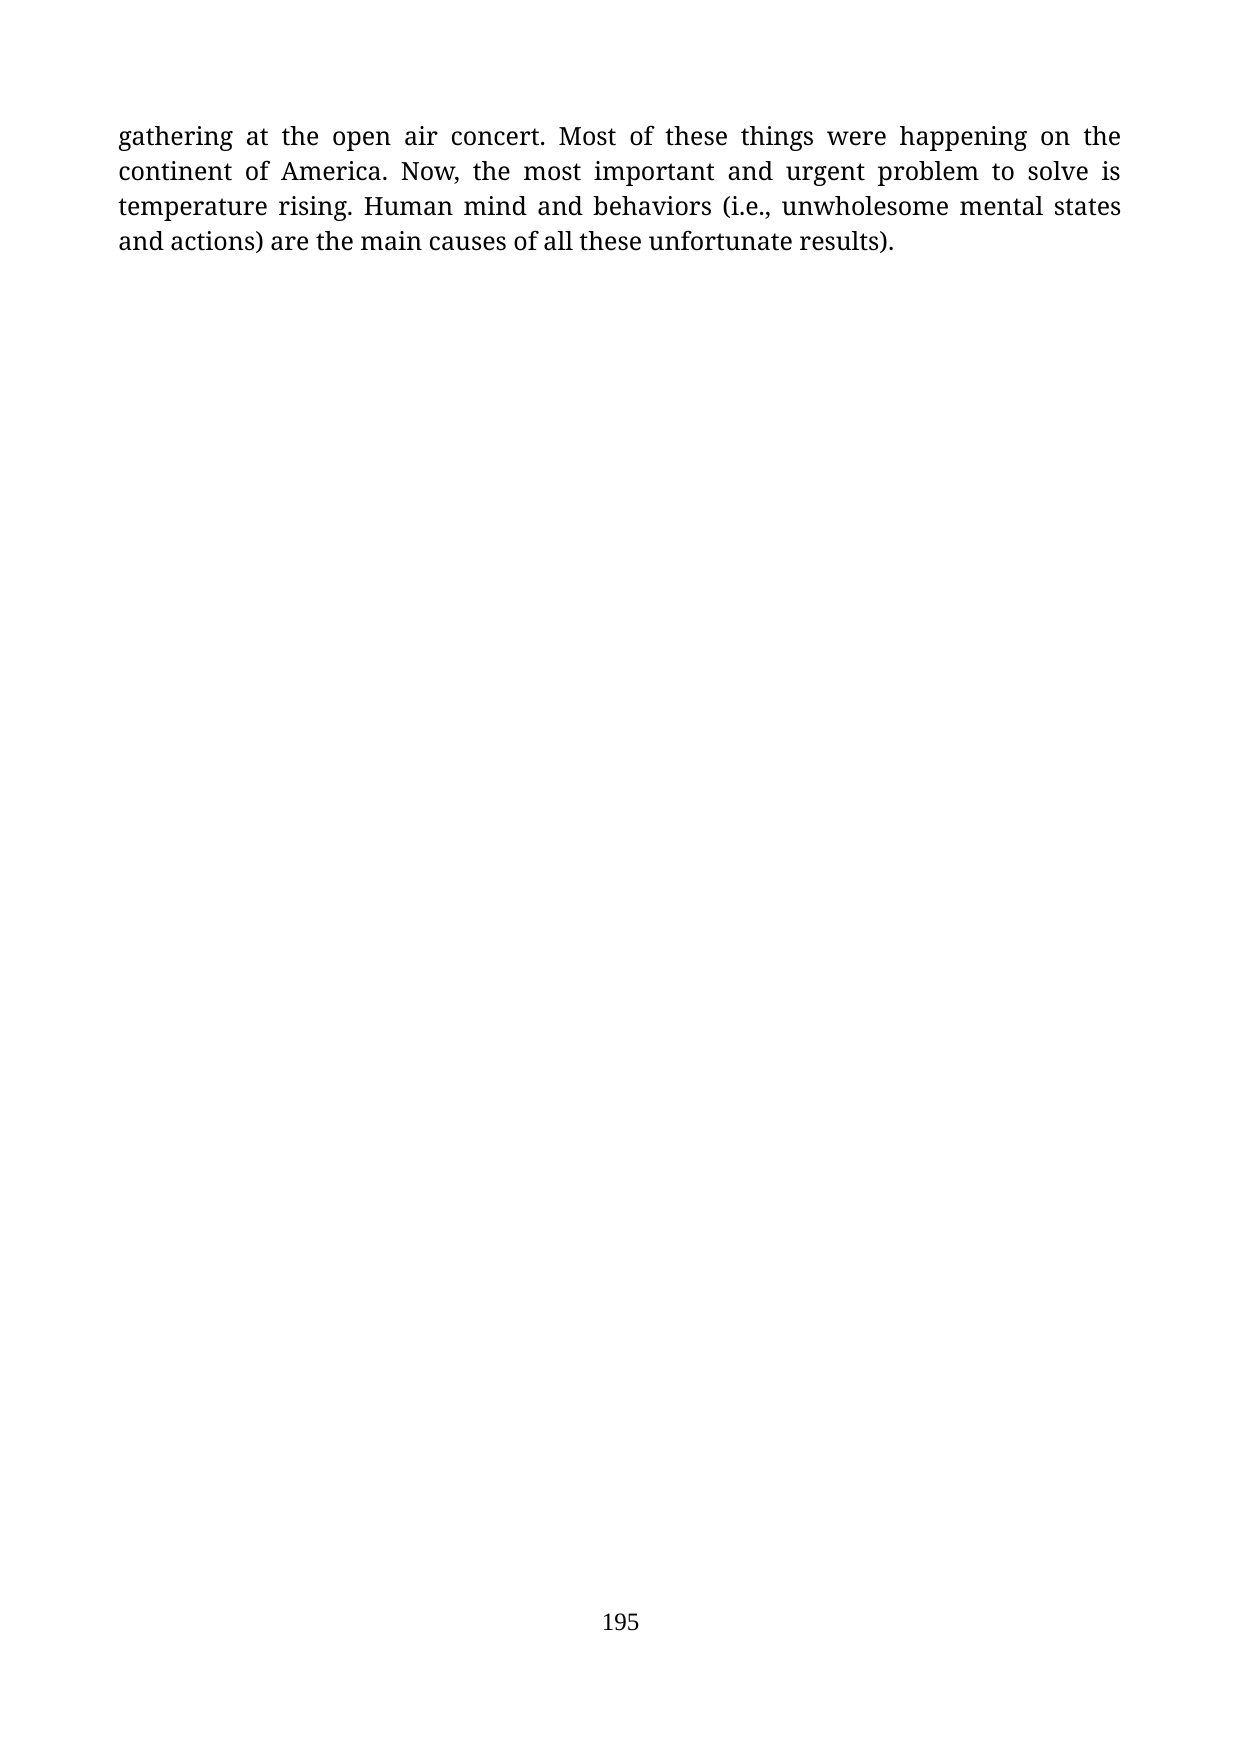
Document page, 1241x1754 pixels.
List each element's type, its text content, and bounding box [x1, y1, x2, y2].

text gathering at the open air concert. Most of these things were happening on the continent of America. Now, the most important and urgent problem to solve is temperature rising. Human mind and behaviors (i.e., unwholesome mental states and actions) are the main causes of all these unfortunate results). [118, 118, 1122, 258]
